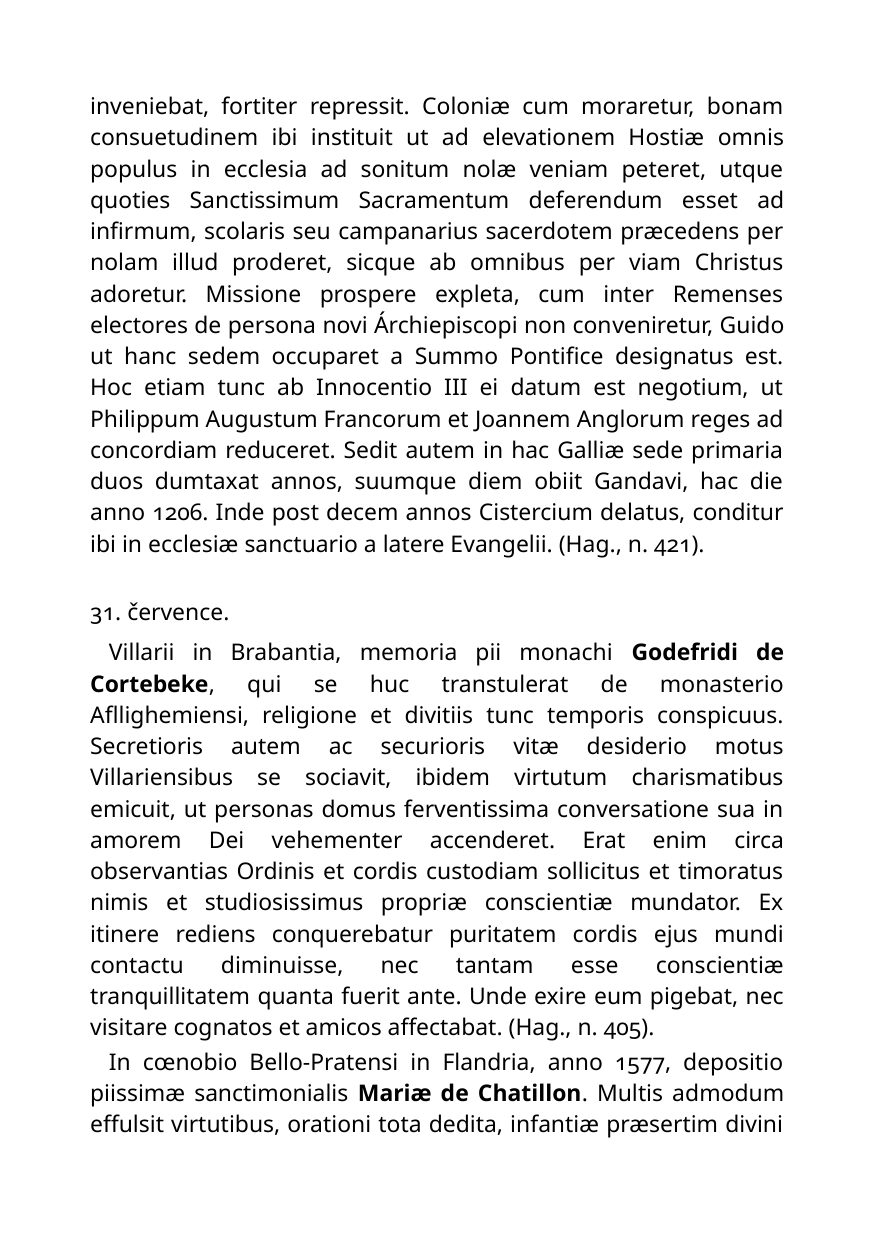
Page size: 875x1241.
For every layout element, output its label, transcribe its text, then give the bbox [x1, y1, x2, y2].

text inveniebat, fortiter repressit. Coloniæ cum moraretur, bonam consuetudinem ibi instituit ut ad elevatio­nem Hostiæ omnis populus in ecclesia ad sonitum nolæ veniam peteret, utque quoties Sanctissimum Sacramentum deferen­dum esset ad infirmum, scolaris seu campanarius sacerdotem præcedens per nolam illud proderet, sicque ab omnibus per viam Christus adoretur. Missione prospere expleta, cum inter Remenses electores de persona novi Árchiepiscopi non con­veniretur, Guido ut hanc sedem occuparet a Summo Pontifice designatus est. Hoc etiam tunc ab Innocentio III ei datum est negotium, ut Philippum Augustum Francorum et Joannem Anglorum reges ad concordiam reduceret. Sedit autem in hac Galliæ sede primaria duos dumtaxat annos, suumque diem obiit Gandavi, hac die anno 1206. Inde post decem annos Cistercium delatus, conditur ibi in ecclesiæ sanctuario a latere Evangelii. (Hag., n. 421). [90, 90, 784, 559]
text Villarii in Brabantia, memoria pii monachi Godefridi de Cortebeke, qui se huc transtulerat de monasterio Afllighemiensi, religione et divitiis tunc temporis conspicuus. Secre­tioris autem ac securioris vitæ desiderio motus Villariensibus se sociavit, ibidem virtutum charismatibus emicuit, ut personas domus ferventissima conversatione sua in amorem Dei vehe­menter accenderet. Erat enim circa observantias Ordinis et cordis custodiam sollicitus et timoratus nimis et studiosissimus propriæ conscientiæ mundator. Ex itinere rediens conquere­batur puritatem cordis ejus mundi contactu diminuisse, nec tantam esse conscientiæ tranquillitatem quanta fuerit ante. Unde exire eum pigebat, nec visitare cognatos et amicos affectabat. (Hag., n. 405). [90, 636, 784, 1042]
text In cœnobio Bello-Pratensi in Flandria, anno 1577, depositio piissimæ sanctimonialis Mariæ de Chatillon. Multis ad­modum effulsit virtutibus, orationi tota dedita, infantiæ præsertim divini [90, 1046, 784, 1139]
text 31. července. [90, 596, 784, 627]
